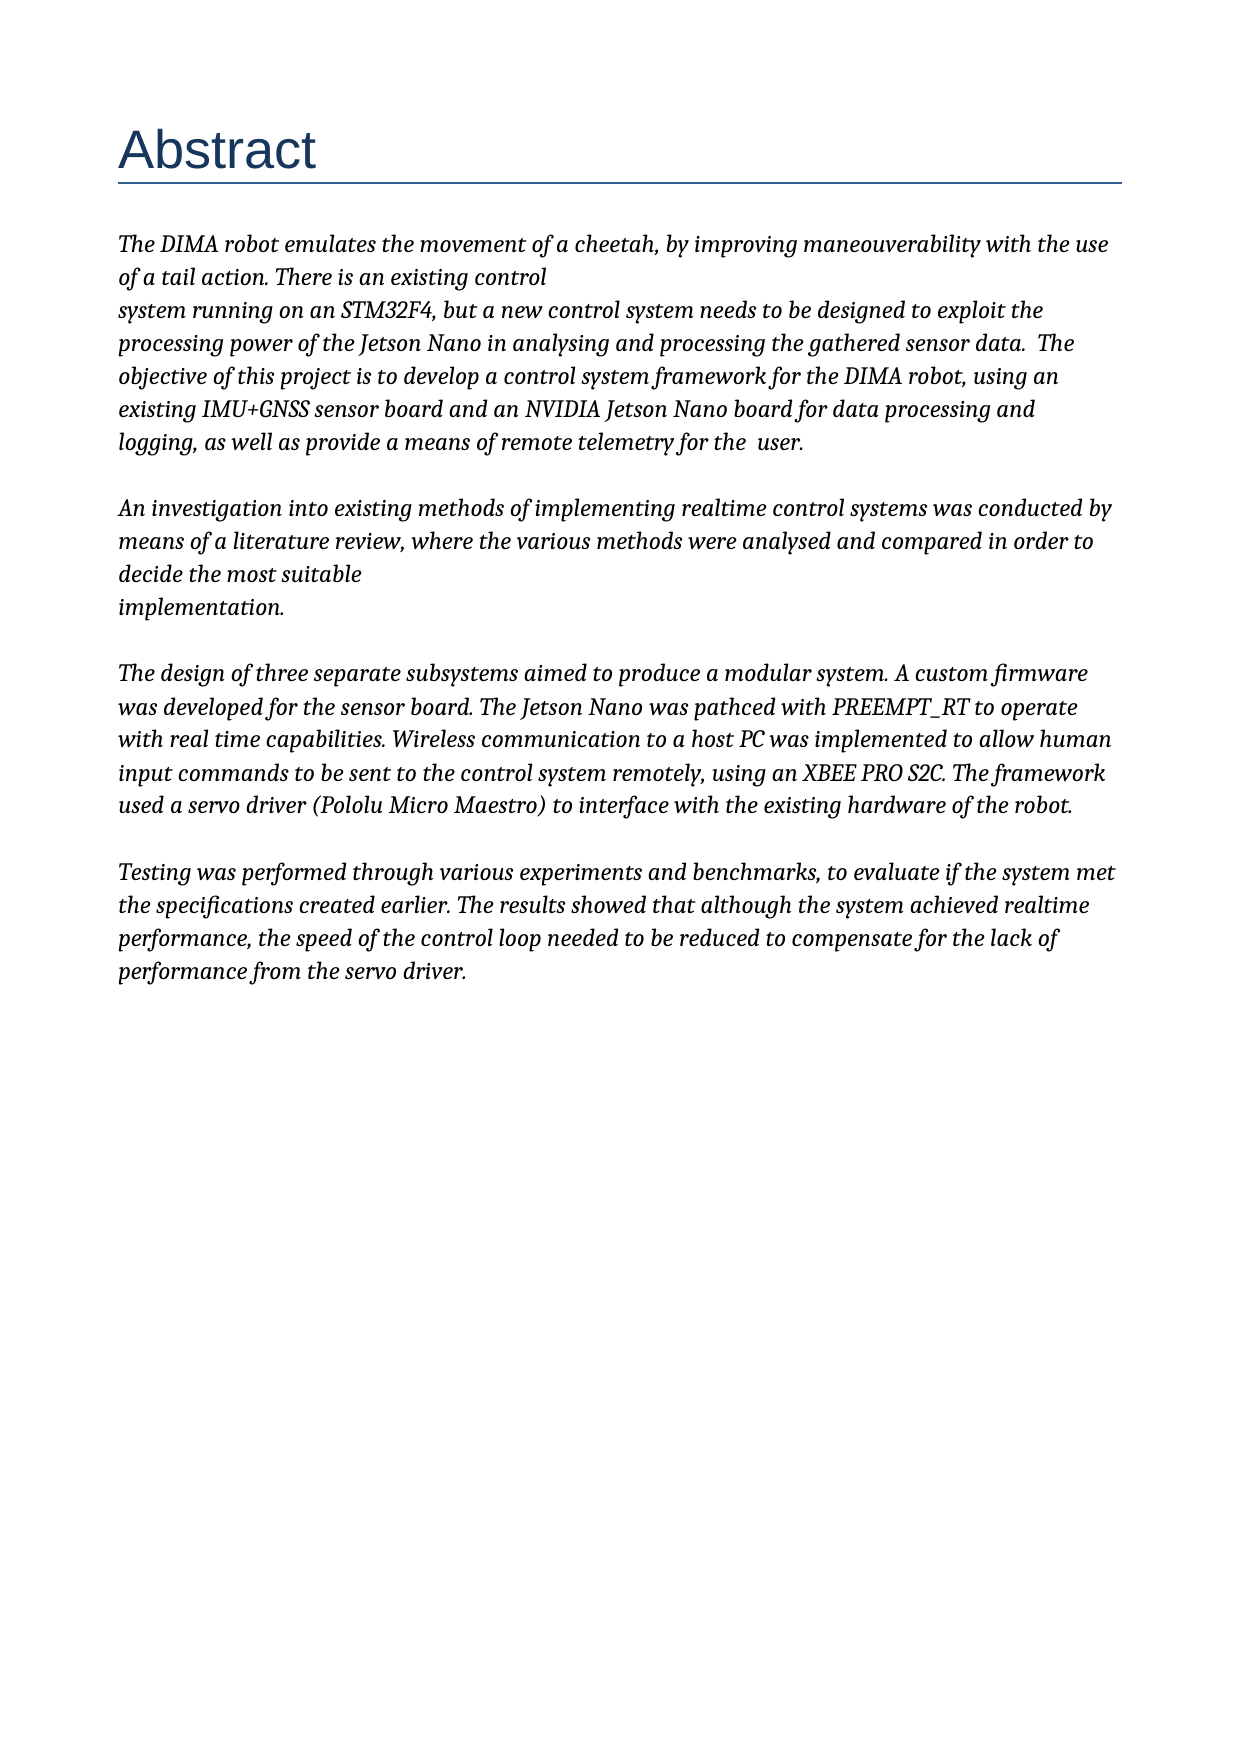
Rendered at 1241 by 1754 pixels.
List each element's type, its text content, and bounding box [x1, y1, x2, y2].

text An investigation into existing methods of implementing realtime control systems was conducted by means of a literature review, where the various methods were analysed and compared in order to decide the most suitable [118, 494, 1122, 589]
text system running on an STM32F4, but a new control system needs to be designed to exploit the processing power of the Jetson Nano in analysing and processing the gathered sensor data. The objective of this project is to develop a control system framework for the DIMA robot, using an existing IMU+GNSS sensor board and an NVIDIA Jetson Nano board for data processing and logging, as well as provide a means of remote telemetry for the user. [118, 296, 1122, 457]
subtitle Abstract [118, 118, 1122, 182]
text Testing was performed through various experiments and benchmarks, to evaluate if the system met the specifications created earlier. The results showed that although the system achieved realtime performance, the speed of the control loop needed to be reduced to compensate for the lack of performance from the servo driver. [118, 857, 1122, 985]
text The design of three separate subsystems aimed to produce a modular system. A custom firmware was developed for the sensor board. The Jetson Nano was pathced with PREEMPT_RT to operate with real time capabilities. Wireless communication to a host PC was implemented to allow human input commands to be sent to the control system remotely, using an XBEE PRO S2C. The framework used a servo driver (Pololu Micro Maestro) to interface with the existing hardware of the robot. [118, 659, 1122, 820]
text implementation. [118, 593, 1122, 622]
text The DIMA robot emulates the movement of a cheetah, by improving maneouverability with the use of a tail action. There is an existing control [118, 230, 1122, 292]
